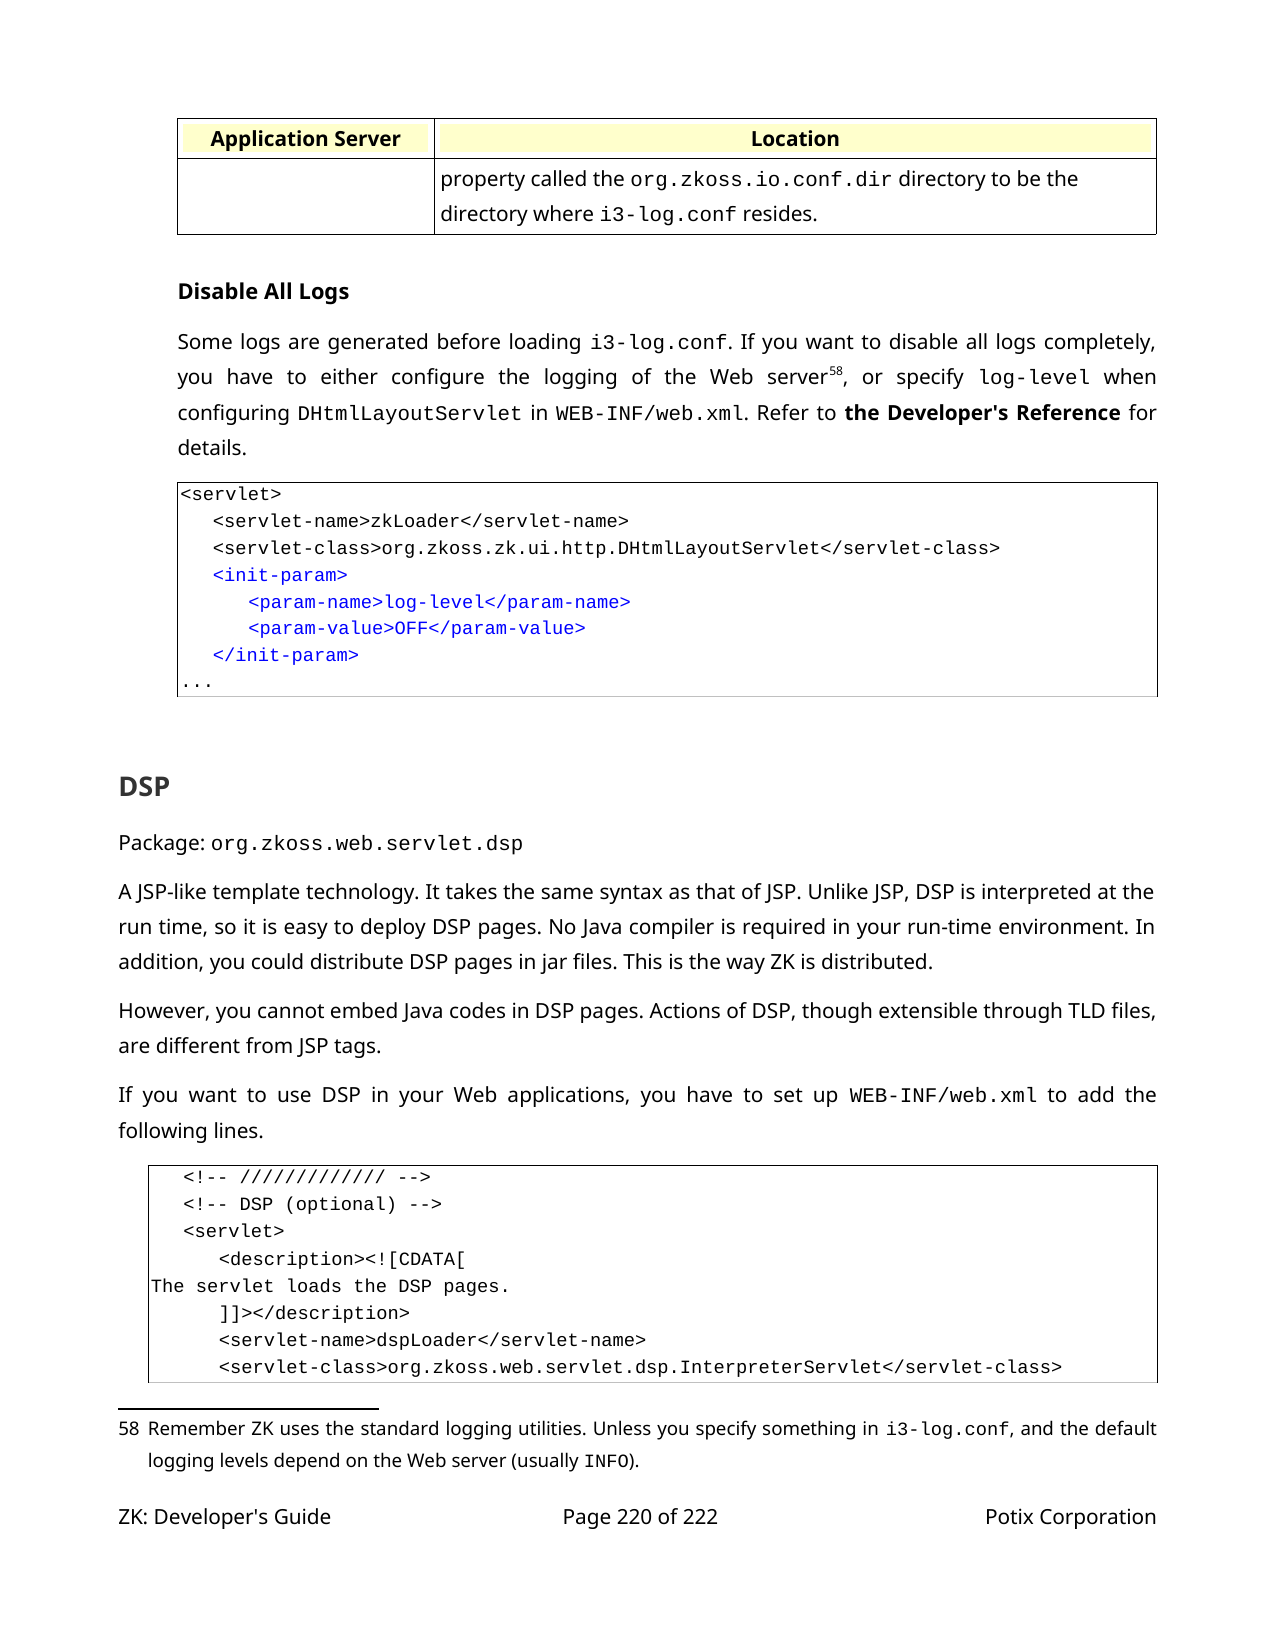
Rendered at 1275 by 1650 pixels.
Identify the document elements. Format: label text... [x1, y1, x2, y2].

text If you want to use DSP in your Web applications, you have to set up WEB-INF/web.xml to add the following lines. [118, 1080, 1157, 1144]
text <servlet-name>dspLoader</servlet-name> [149, 1328, 1157, 1352]
text <servlet-class>org.zkoss.web.servlet.dsp.InterpreterServlet</servlet-class> [149, 1355, 1157, 1382]
text <!-- DSP (optional) --> [149, 1192, 1157, 1216]
subtitle Disable All Logs [177, 276, 1157, 306]
table_cell property called the org.zkoss.io.conf.dir directory to be the directory where i3-log.conf resides. [435, 159, 1156, 234]
text Remember ZK uses the standard logging utilities. Unless you specify something in i3-log.conf, and the default logging levels depend on the Web server (usually INFO). [118, 1415, 1157, 1473]
text <servlet-name>zkLoader</servlet-name> <servlet-class>org.zkoss.zk.ui.http.DHtmlLayoutServlet</servlet-class> [178, 509, 1157, 560]
text Package: org.zkoss.web.servlet.dsp [118, 828, 1157, 856]
table_header Location [435, 119, 1156, 158]
text Some logs are generated before loading i3-log.conf. If you want to disable all logs completely, you have to either configure the logging of the Web server, or specify log-level when configuring DHtmlLayoutServlet in WEB-INF/web.xml. Refer to the Developer's Reference for details. [177, 327, 1157, 462]
text <!-- ///////////// --> [149, 1166, 1157, 1189]
text However, you cannot embed Java codes in DSP pages. Actions of DSP, though extensible through TLD files, are different from JSP tags. [118, 996, 1157, 1060]
text <servlet> [178, 483, 1157, 506]
text <init-param> <param-name>log-level</param-name> <param-value>OFF</param-value> </init-param> ... [178, 563, 1157, 696]
text <description><![CDATA[ [149, 1246, 1157, 1271]
table_header Application Server [178, 119, 434, 158]
text A JSP-like template technology. It takes the same syntax as that of JSP. Unlike JSP, DSP is interpreted at the run time, so it is easy to deploy DSP pages. No Java compiler is required in your run-time environment. In addition, you could distribute DSP pages in jar files. This is the way ZK is distributed. [118, 877, 1157, 976]
text <servlet> [149, 1219, 1157, 1243]
subtitle DSP [118, 767, 1157, 804]
text ]]></description> [149, 1301, 1157, 1325]
text The servlet loads the DSP pages. [149, 1273, 1157, 1298]
table_cell [178, 159, 434, 234]
